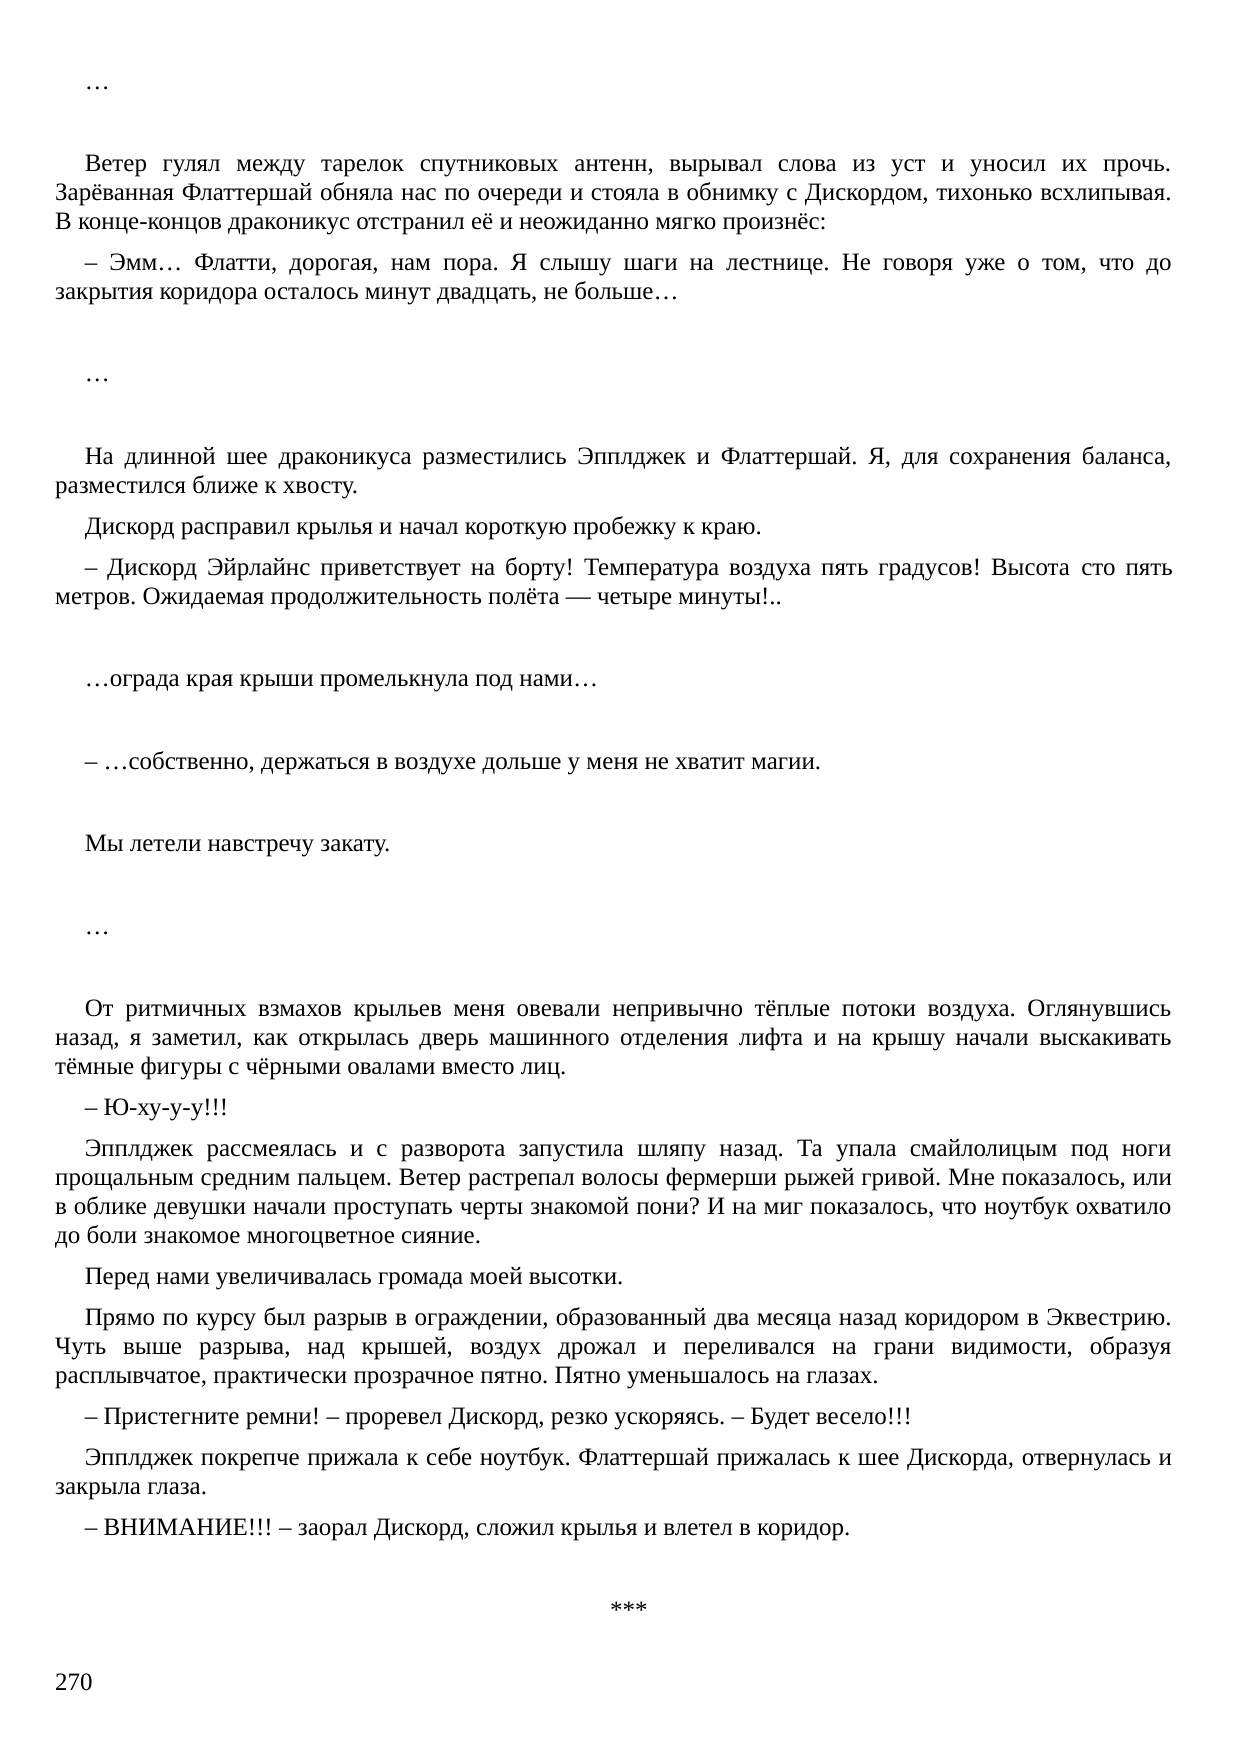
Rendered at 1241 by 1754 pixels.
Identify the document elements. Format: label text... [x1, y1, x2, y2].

text На длинной шее драконикуса разместились Эпплджек и Флаттершай. Я, для сохранения баланса, разместился ближе к хвосту. [55, 441, 1173, 498]
text – Пристегните ремни! – проревел Дискорд, резко ускоряясь. – Будет весело!!! [55, 1401, 1173, 1430]
text Дискорд расправил крылья и начал короткую пробежку к краю. [55, 511, 1173, 540]
text …ограда края крыши промелькнула под нами… [55, 663, 1173, 692]
text … [55, 66, 1173, 95]
text – Эмм… Флатти, дорогая, нам пора. Я слышу шаги на лестнице. Не говоря уже о том, что до закрытия коридора осталось минут двадцать, не больше… [55, 247, 1173, 305]
text *** [55, 1595, 1173, 1623]
text Эпплджек рассмеялась и с разворота запустила шляпу назад. Та упала смайлолицым под ноги прощальным средним пальцем. Ветер растрепал волосы фермерши рыжей гривой. Мне показалось, или в облике девушки начали проступать черты знакомой пони? И на миг показалось, что ноутбук охватило до боли знакомое многоцветное сияние. [55, 1133, 1173, 1248]
text – Ю-ху-у-у!!! [55, 1092, 1173, 1121]
text – ВНИМАНИЕ!!! – заорал Дискорд, сложил крылья и влетел в коридор. [55, 1512, 1173, 1541]
text Перед нами увеличивалась громада моей высотки. [55, 1261, 1173, 1290]
text От ритмичных взмахов крыльев меня овевали непривычно тёплые потоки воздуха. Оглянувшись назад, я заметил, как открылась дверь машинного отделения лифта и на крышу начали выскакивать тёмные фигуры с чёрными овалами вместо лиц. [55, 993, 1173, 1080]
text … [55, 911, 1173, 940]
text Прямо по курсу был разрыв в ограждении, образованный два месяца назад коридором в Эквестрию. Чуть выше разрыва, над крышей, воздух дрожал и переливался на грани видимости, образуя расплывчатое, практически прозрачное пятно. Пятно уменьшалось на глазах. [55, 1302, 1173, 1388]
text – Дискорд Эйрлайнс приветствует на борту! Температура воздуха пять градусов! Высота сто пять метров. Ожидаемая продолжительность полёта — четыре минуты!.. [55, 552, 1173, 610]
text – …собственно, держаться в воздухе дольше у меня не хватит магии. [55, 746, 1173, 775]
text … [55, 358, 1173, 387]
text Мы летели навстречу закату. [55, 828, 1173, 857]
text Ветер гулял между тарелок спутниковых антенн, вырывал слова из уст и уносил их прочь. Зарёванная Флаттершай обняла нас по очереди и стояла в обнимку с Дискордом, тихонько всхлипывая. В конце-концов драконикус отстранил её и неожиданно мягко произнёс: [55, 148, 1173, 235]
text Эпплджек покрепче прижала к себе ноутбук. Флаттершай прижалась к шее Дискорда, отвернулась и закрыла глаза. [55, 1442, 1173, 1500]
